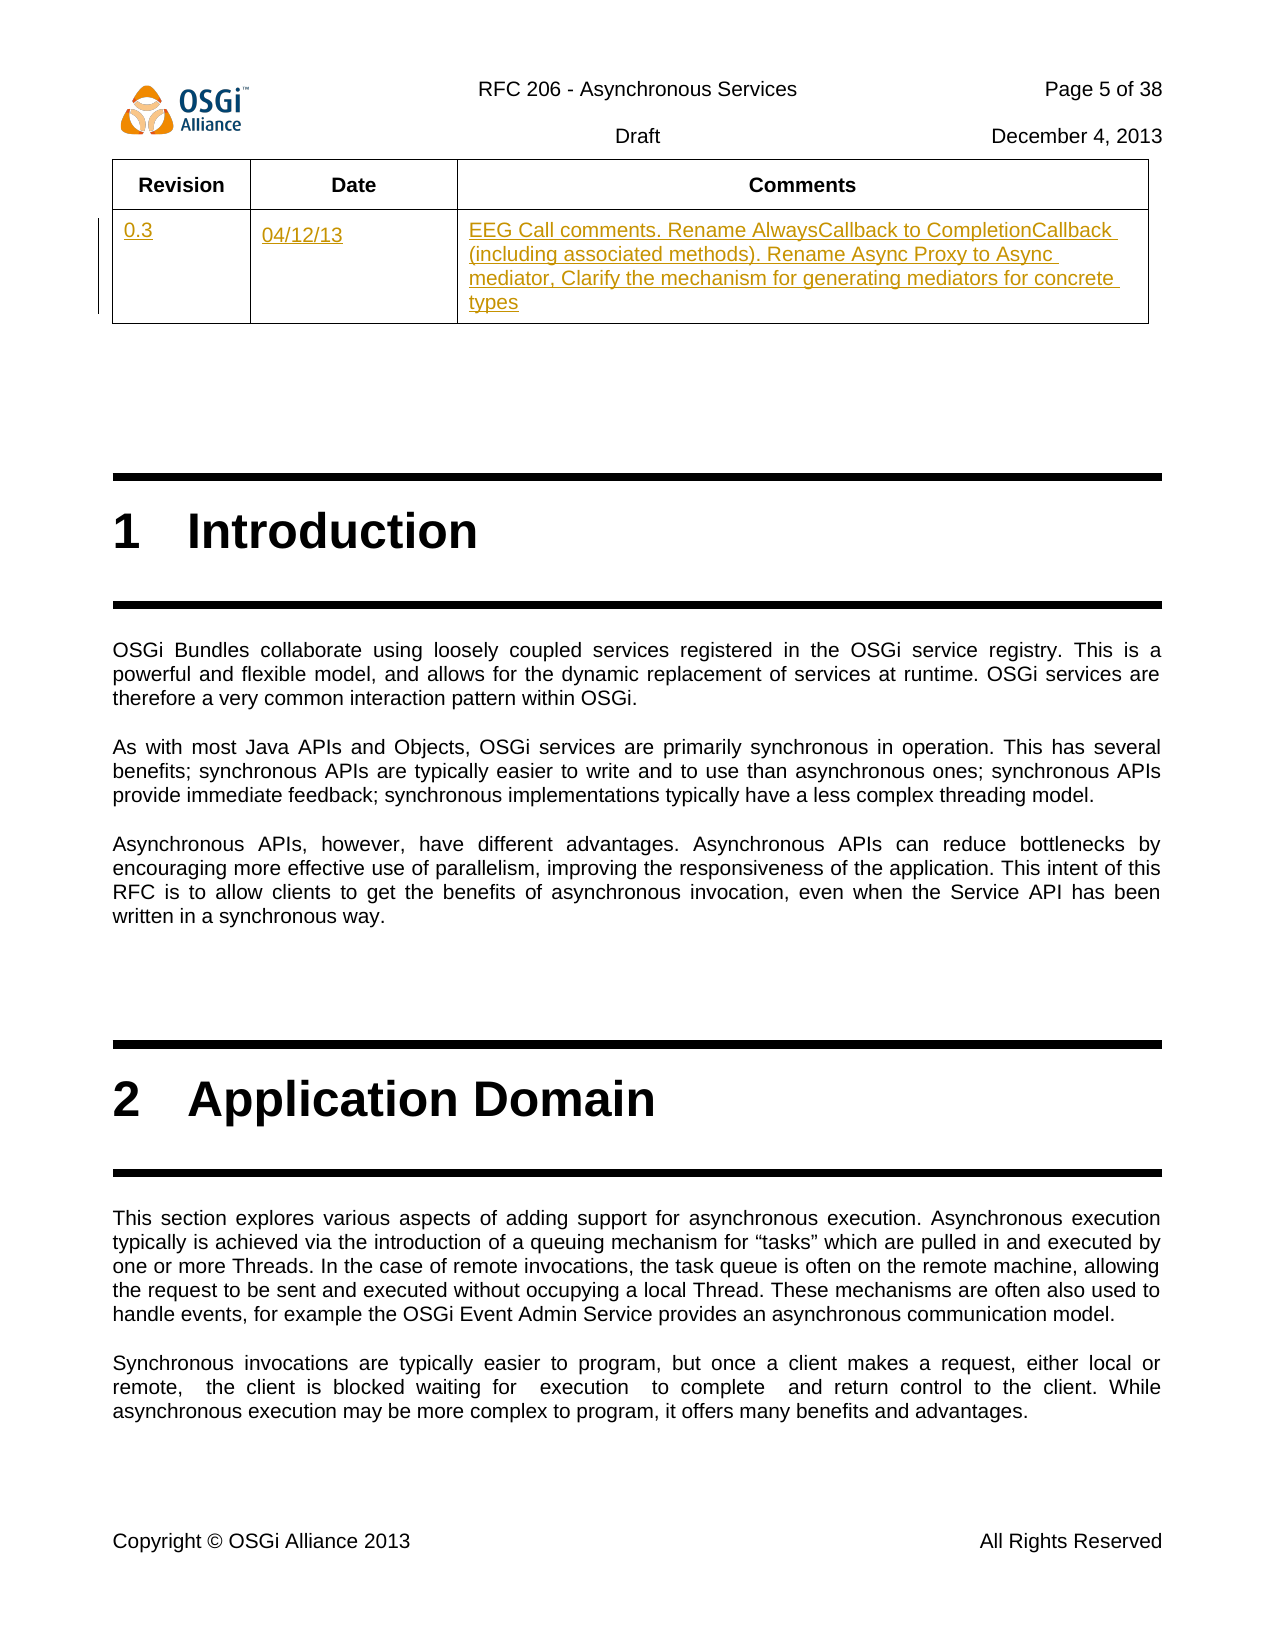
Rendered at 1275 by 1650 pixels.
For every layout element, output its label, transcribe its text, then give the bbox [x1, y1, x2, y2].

text This section explores various aspects of adding support for asynchronous execution. Asynchronous execution typically is achieved via the introduction of a queuing mechanism for “tasks” which are pulled in and executed by one or more Threads. In the case of remote invocations, the task queue is often on the remote machine, allowing the request to be sent and executed without occupying a local Thread. These mechanisms are often also used to handle events, for example the OSGi Event Admin Service provides an asynchronous communication model. [112, 1206, 1162, 1326]
text OSGi Bundles collaborate using loosely coupled services registered in the OSGi service registry. This is a powerful and flexible model, and allows for the dynamic replacement of services at runtime. OSGi services are therefore a very common interaction pattern within OSGi. [112, 638, 1162, 710]
table_header Date [251, 160, 457, 209]
text Asynchronous APIs, however, have different advantages. Asynchronous APIs can reduce bottlenecks by encouraging more effective use of parallelism, improving the responsiveness of the application. This intent of this RFC is to allow clients to get the benefits of asynchronous invocation, even when the Service API has been written in a synchronous way. [112, 832, 1162, 928]
table_cell 0.3 [113, 210, 250, 322]
subtitle Application Domain [112, 1041, 1162, 1177]
table_cell 04/12/13 [251, 210, 457, 322]
table_header Revision [113, 160, 250, 209]
text Synchronous invocations are typically easier to program, but once a client makes a request, either local or remote, the client is blocked waiting for execution to complete and return control to the client. While asynchronous execution may be more complex to program, it offers many benefits and advantages. [112, 1351, 1162, 1423]
subtitle Introduction [112, 474, 1162, 609]
table_header Comments [458, 160, 1148, 209]
text As with most Java APIs and Objects, OSGi services are primarily synchronous in operation. This has several benefits; synchronous APIs are typically easier to write and to use than asynchronous ones; synchronous APIs provide immediate feedback; synchronous implementations typically have a less complex threading model. [112, 735, 1162, 807]
picture [113, 78, 257, 142]
table_cell EEG Call comments. Rename AlwaysCallback to CompletionCallback (including associated methods). Rename Async Proxy to Async mediator, Clarify the mechanism for generating mediators for concrete types [458, 210, 1148, 322]
